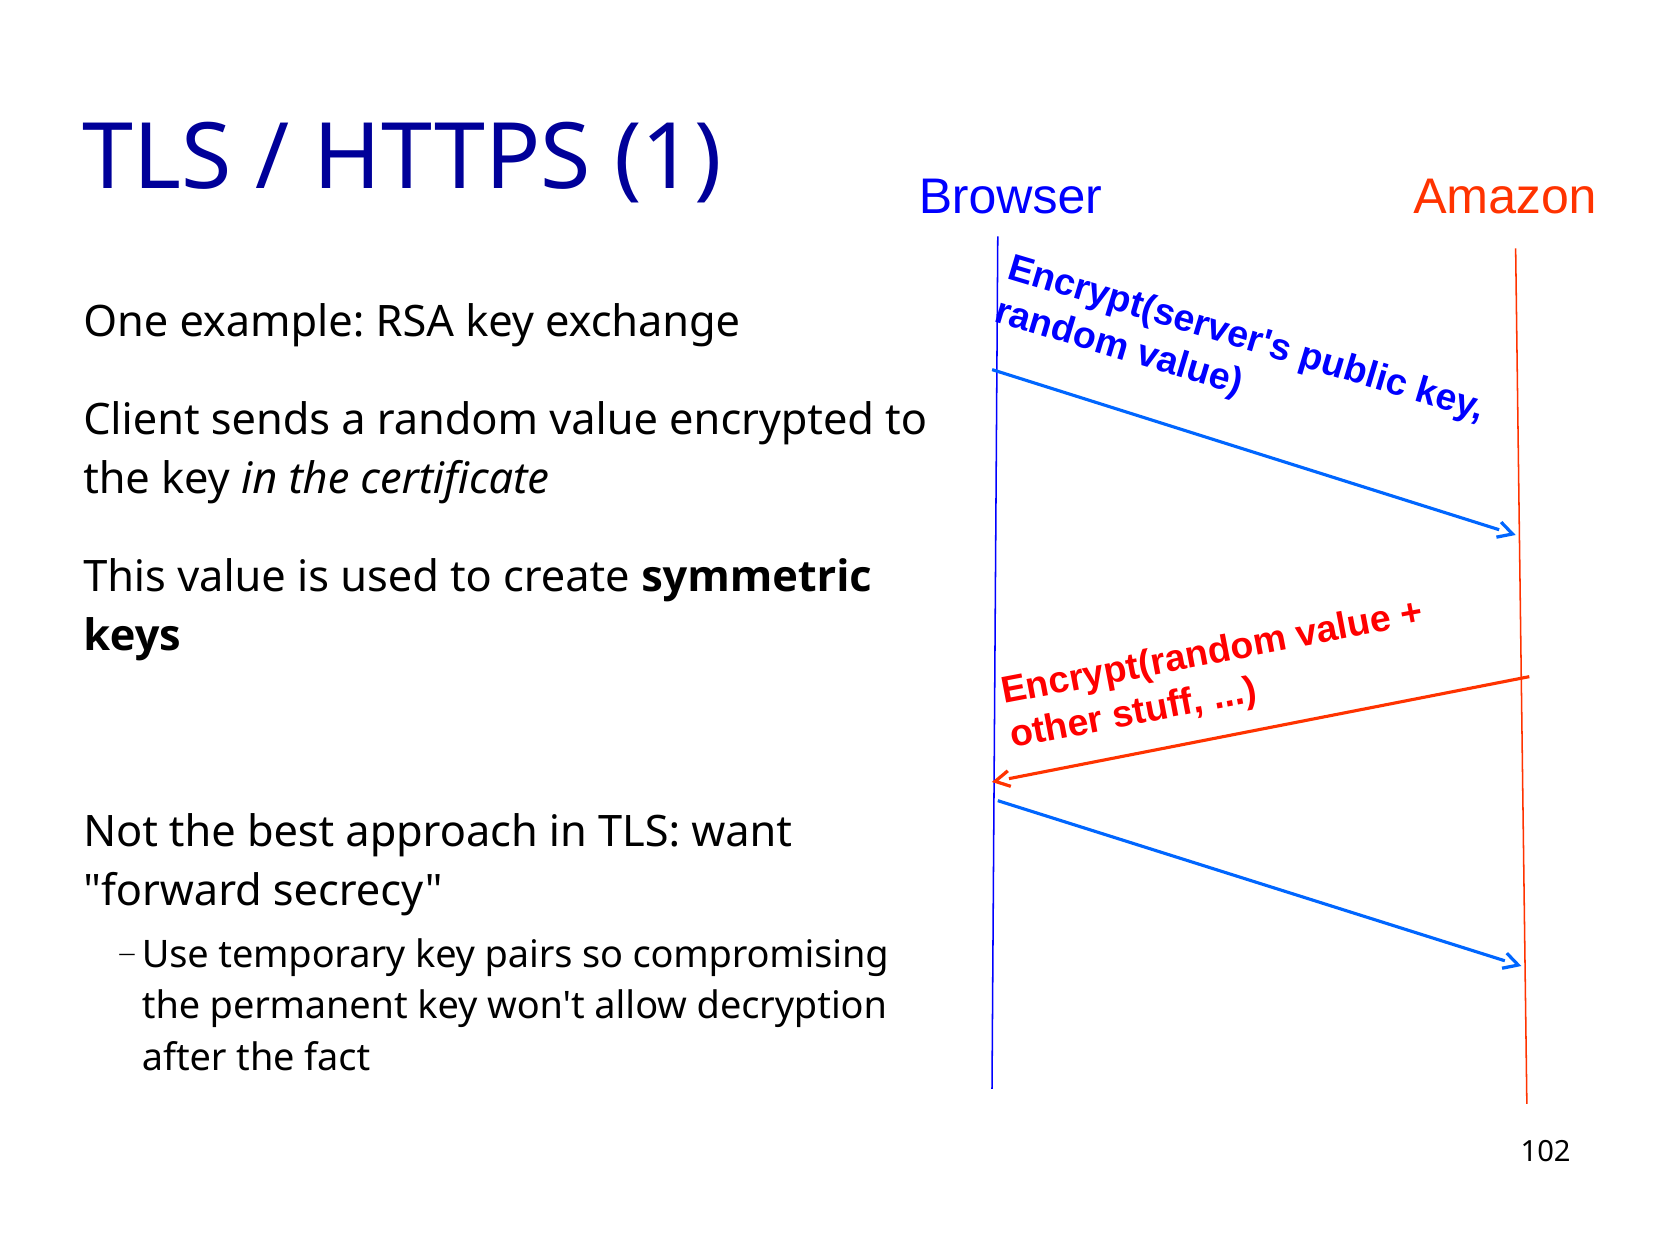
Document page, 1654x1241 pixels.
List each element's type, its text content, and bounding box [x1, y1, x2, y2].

text_box Browser [903, 155, 1117, 231]
text_box Encrypt(server's public key, random value) [974, 230, 1576, 503]
list One example: RSA key exchange Client sends a random value encrypted to the key in the certificate This value is used to create symmetric keys Not the best approach in TLS: want "forward secrecy" Use temporary key pairs so compromising the permanent key won't allow decryption after the fact [60, 290, 931, 1096]
text_box Amazon [1398, 155, 1612, 231]
title TLS / HTTPS (1) [82, 49, 1571, 257]
text_box Encrypt(random value + other stuff, ...) [980, 560, 1531, 766]
